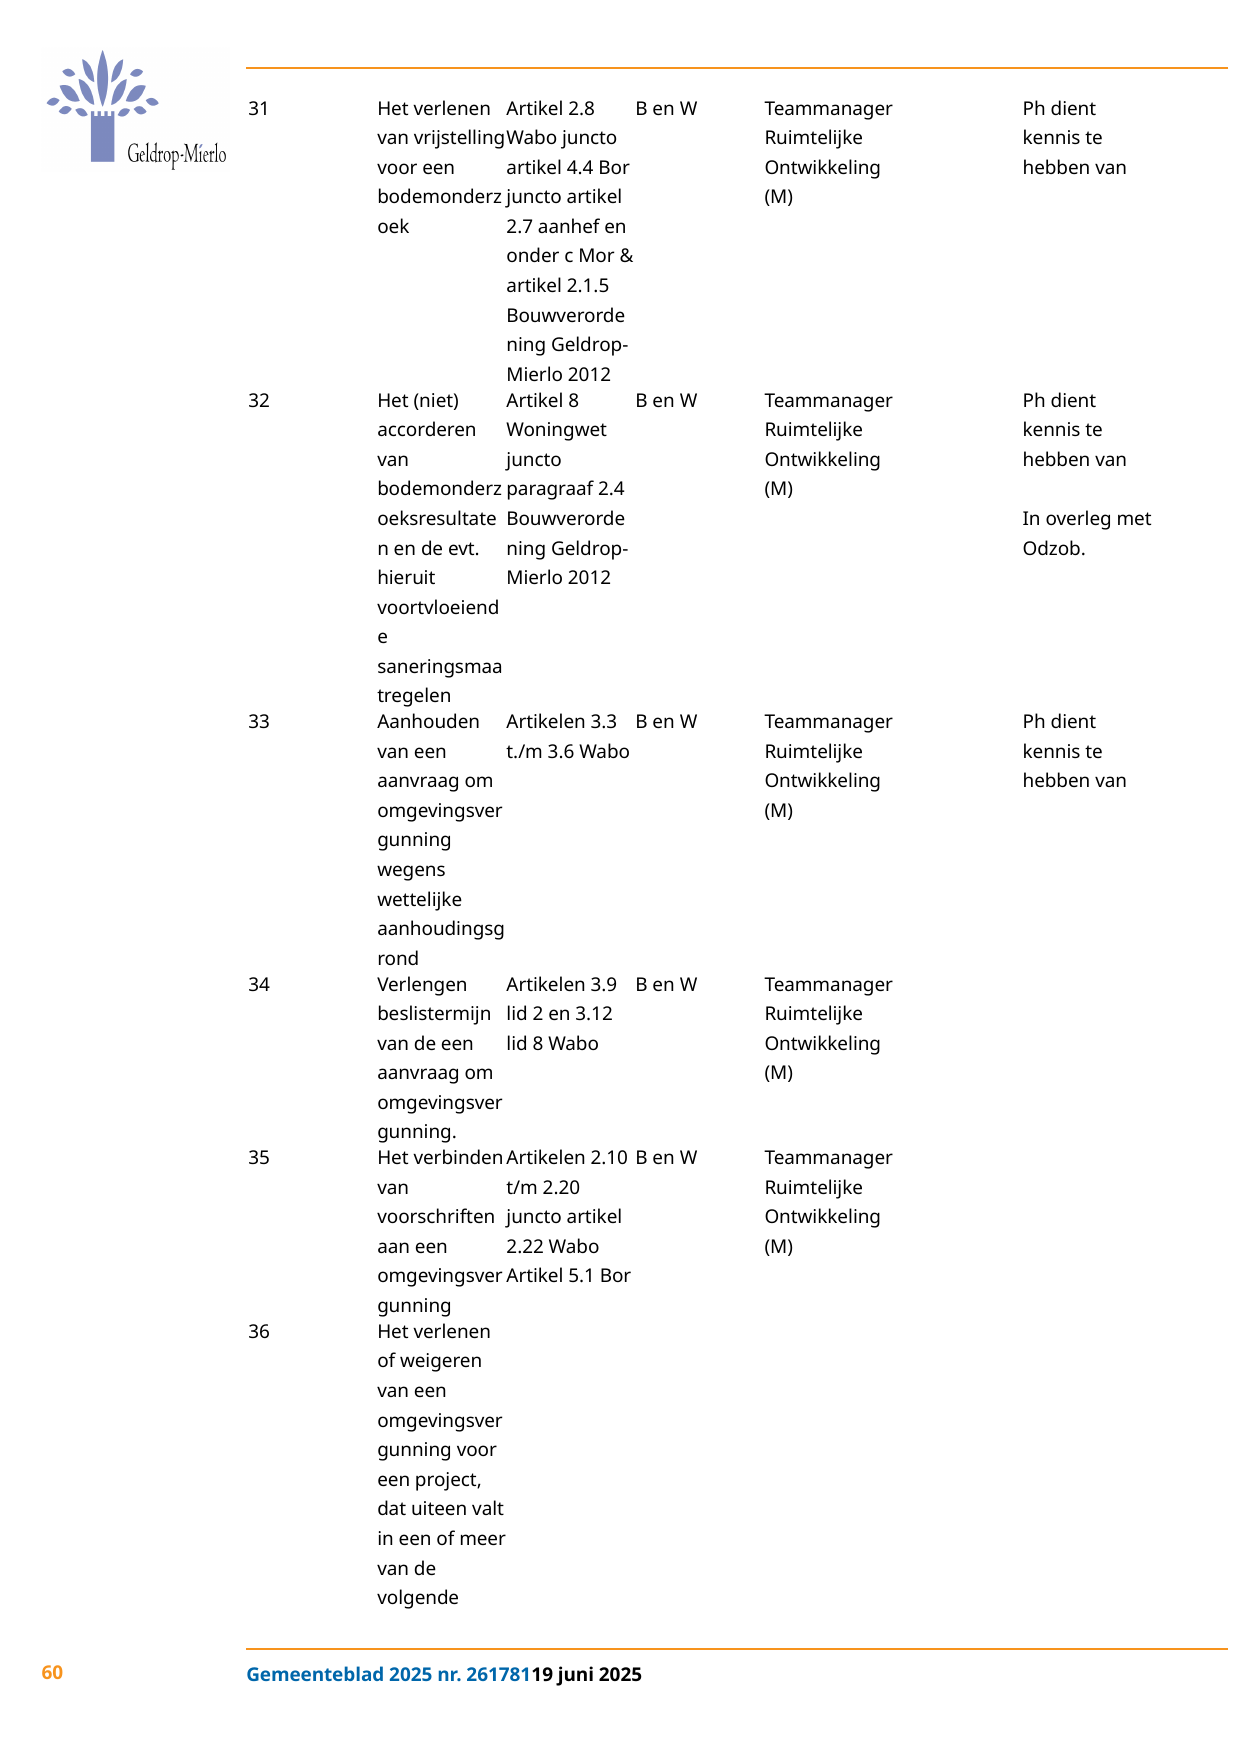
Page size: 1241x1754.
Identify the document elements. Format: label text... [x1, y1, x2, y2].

table_cell 35 [248, 1144, 377, 1318]
table_cell Ph dient kennis te hebben van [1023, 708, 1152, 971]
table_cell B en W [635, 1144, 764, 1318]
table_cell Het verlenen van vrijstelling voor een bodemonderzoek [377, 95, 506, 387]
table_cell Het verlenen of weigeren van een omgevingsvergunning voor een project, dat uiteen valt in een of meer van de volgende [377, 1318, 506, 1610]
table_cell Het verbinden van voorschriften aan een omgevingsvergunning [377, 1144, 506, 1318]
table_cell Artikelen 3.3 t./m 3.6 Wabo [506, 708, 635, 971]
table_cell Artikelen 3.9 lid 2 en 3.12 lid 8 Wabo [506, 971, 635, 1144]
table_cell [894, 1144, 1022, 1318]
table_cell 36 [248, 1318, 377, 1610]
table_cell B en W [635, 971, 764, 1144]
table_cell Teammanager Ruimtelijke Ontwikkeling (M) [764, 95, 893, 387]
table_cell B en W [635, 95, 764, 387]
table_cell Artikel 2.8 Wabo juncto artikel 4.4 Bor juncto artikel 2.7 aanhef en onder c Mor & artikel 2.1.5 Bouwverordening Geldrop-Mierlo 2012 [506, 95, 635, 387]
table_cell [1023, 1318, 1152, 1610]
table_cell [894, 1318, 1022, 1610]
table_cell 32 [248, 387, 377, 708]
table_cell [894, 95, 1022, 387]
table_cell Teammanager Ruimtelijke Ontwikkeling (M) [764, 1144, 893, 1318]
table_cell Artikelen 2.10 t/m 2.20 juncto artikel 2.22 Wabo Artikel 5.1 Bor [506, 1144, 635, 1318]
table_cell [894, 708, 1022, 971]
table_cell 33 [248, 708, 377, 971]
table_cell Het (niet) accorderen van bodemonderzoeksresultaten en de evt. hieruit voortvloeiende saneringsmaatregelen [377, 387, 506, 708]
table_cell 31 [248, 95, 377, 387]
table_cell Aanhouden van een aanvraag om omgevingsvergunning wegens wettelijke aanhoudingsgrond [377, 708, 506, 971]
table_cell [764, 1318, 893, 1610]
table_cell Teammanager Ruimtelijke Ontwikkeling (M) [764, 708, 893, 971]
table_cell [894, 387, 1022, 708]
table_cell 34 [248, 971, 377, 1144]
table_cell [635, 1318, 764, 1610]
table_cell B en W [635, 708, 764, 971]
table_cell [506, 1318, 635, 1610]
table_cell Verlengen beslistermijn van de een aanvraag om omgevingsvergunning. [377, 971, 506, 1144]
picture [41, 47, 231, 172]
table_cell Artikel 8 Woningwet juncto paragraaf 2.4 Bouwverordening Geldrop-Mierlo 2012 [506, 387, 635, 708]
table_cell Teammanager Ruimtelijke Ontwikkeling (M) [764, 387, 893, 708]
table_cell Teammanager Ruimtelijke Ontwikkeling (M) [764, 971, 893, 1144]
table_cell Ph dient kennis te hebben van In overleg met Odzob. [1023, 387, 1152, 708]
table_cell Ph dient kennis te hebben van [1023, 95, 1152, 387]
table_cell [894, 971, 1022, 1144]
table_cell B en W [635, 387, 764, 708]
table_cell [1023, 971, 1152, 1144]
table_cell [1023, 1144, 1152, 1318]
